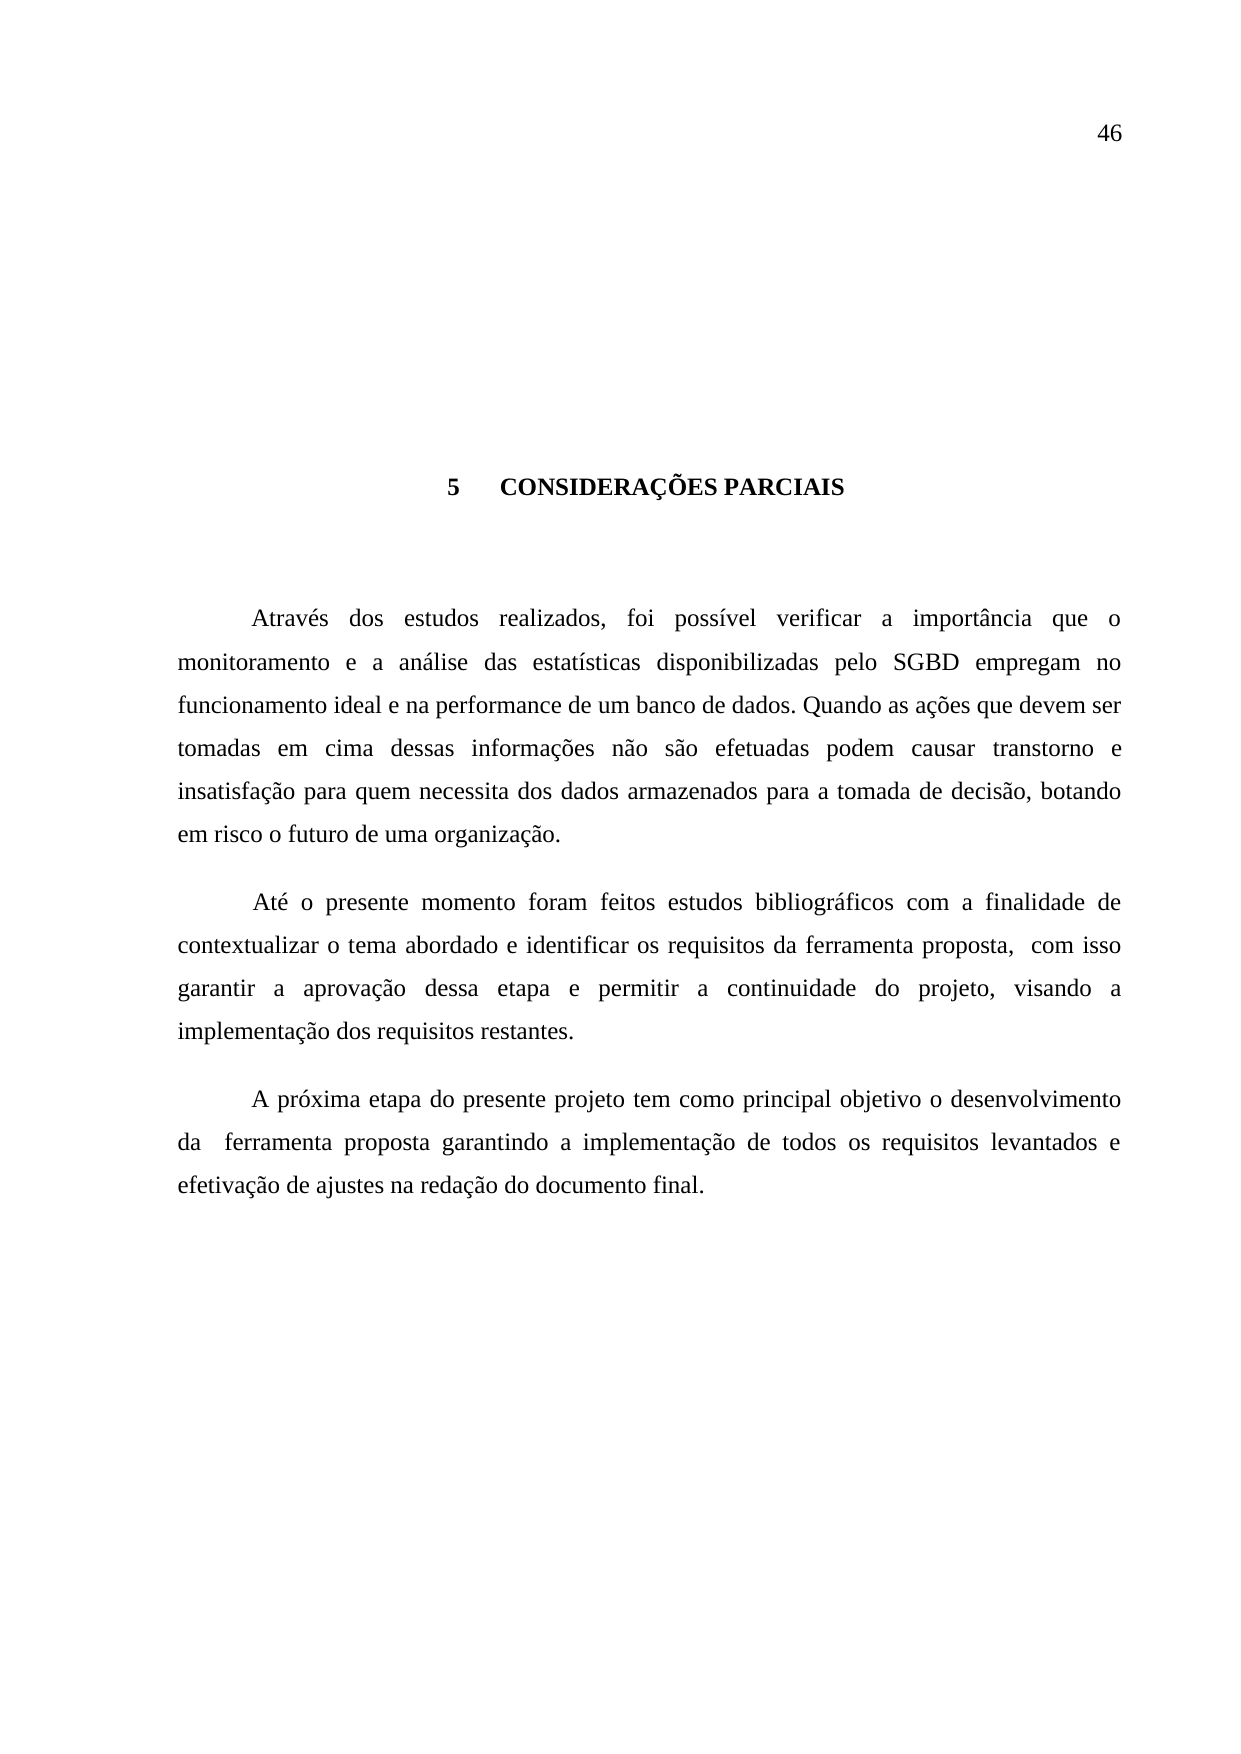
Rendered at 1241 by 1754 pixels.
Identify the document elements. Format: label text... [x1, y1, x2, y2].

text A próxima etapa do presente projeto tem como principal objetivo o desenvolvimento da ferramenta proposta garantindo a implementação de todos os requisitos levantados e efetivação de ajustes na redação do documento final. [177, 1084, 1122, 1199]
text Até o presente momento foram feitos estudos bibliográficos com a finalidade de contextualizar o tema abordado e identificar os requisitos da ferramenta proposta, com isso garantir a aprovação dessa etapa e permitir a continuidade do projeto, visando a implementação dos requisitos restantes. [177, 887, 1122, 1045]
list Considerações parciais [170, 472, 1122, 501]
text Através dos estudos realizados, foi possível verificar a importância que o monitoramento e a análise das estatísticas disponibilizadas pelo SGBD empregam no funcionamento ideal e na performance de um banco de dados. Quando as ações que devem ser tomadas em cima dessas informações não são efetuadas podem causar transtorno e insatisfação para quem necessita dos dados armazenados para a tomada de decisão, botando em risco o futuro de uma organização. [177, 603, 1122, 848]
